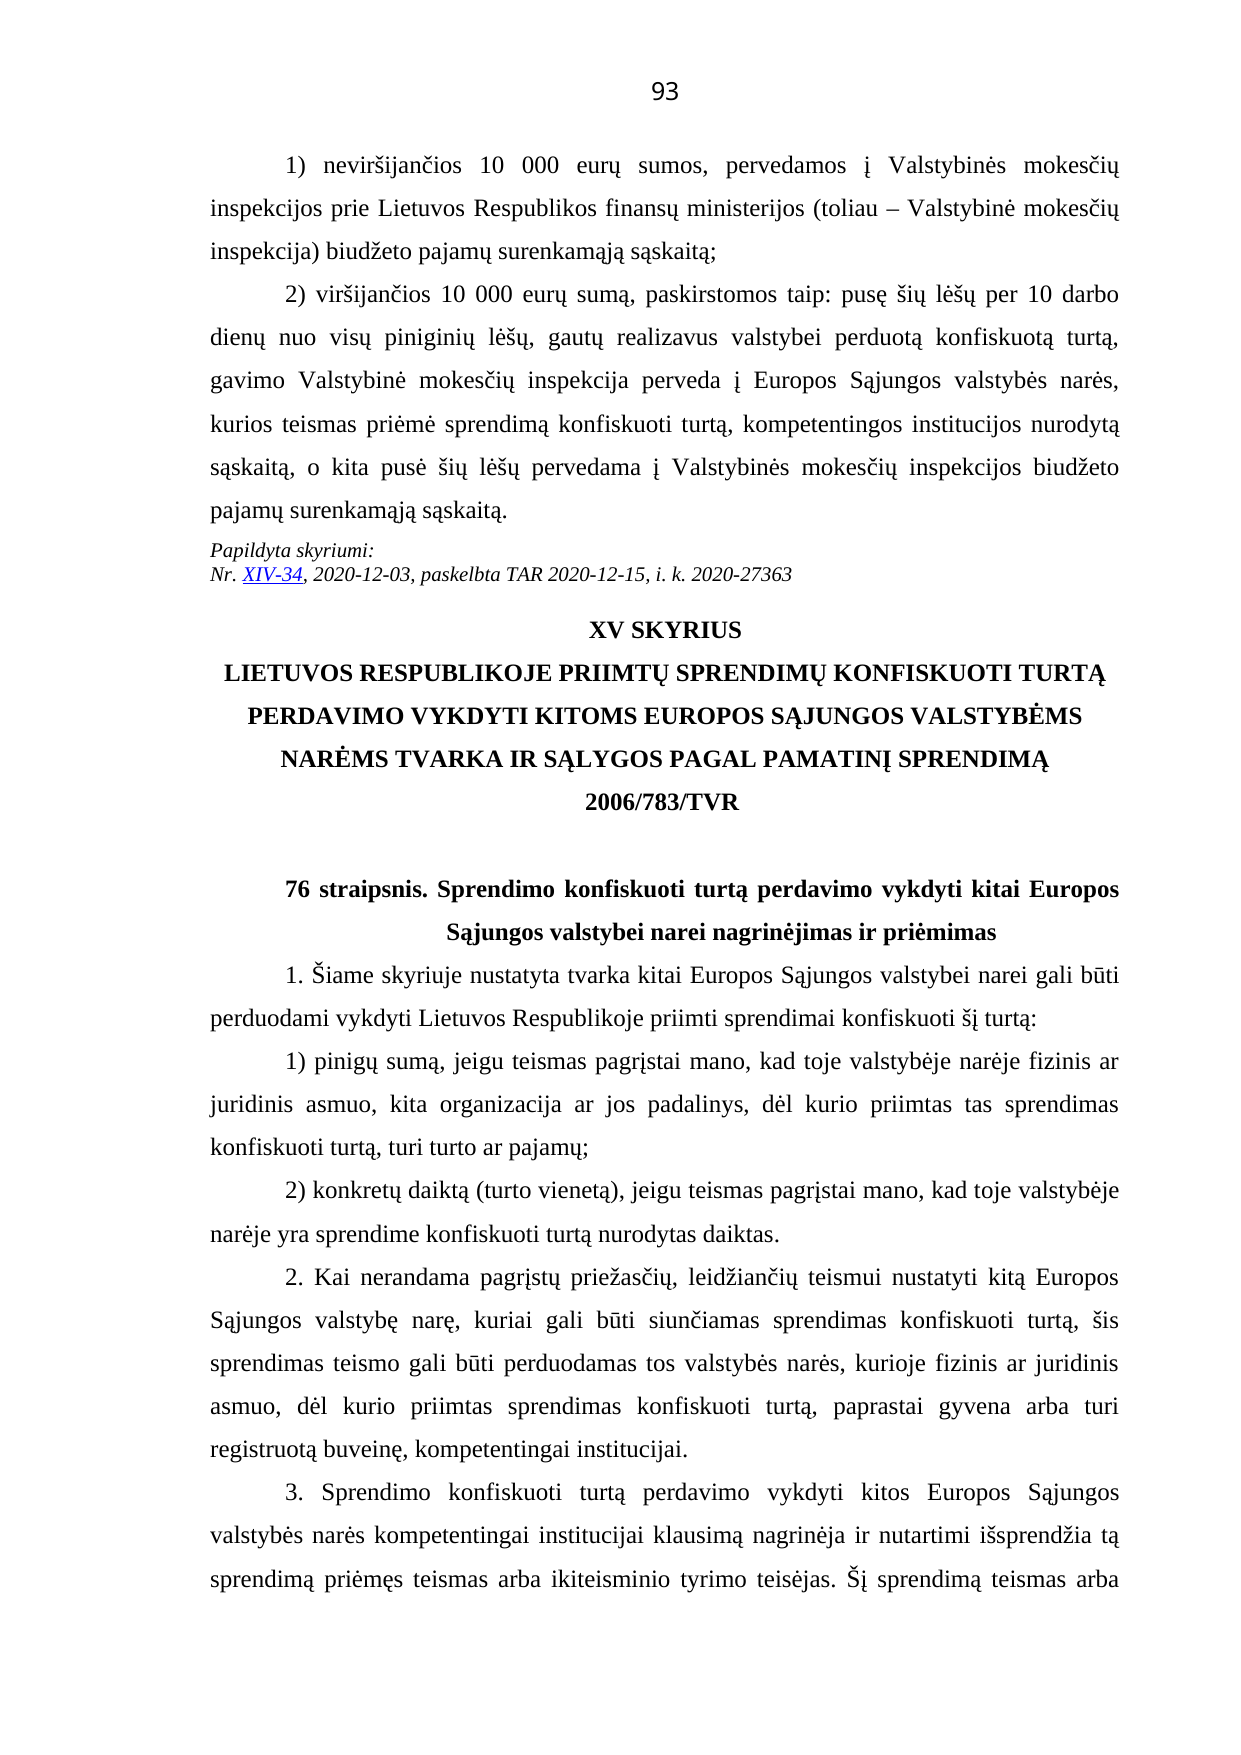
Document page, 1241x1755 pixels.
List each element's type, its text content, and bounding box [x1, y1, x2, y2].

text 76 straipsnis. Sprendimo konfiskuoti turtą perdavimo vykdyti kitai Europos Sąjungos valstybei narei nagrinėjimas ir priėmimas [285, 874, 1120, 946]
text LIETUVOS RESPUBLIKOJE PRIIMTŲ SPRENDIMŲ KONFISKUOTI TURTĄ PERDAVIMO VYKDYTI KITOMS EUROPOS SĄJUNGOS VALSTYBĖMS NARĖMS TVARKA IR SĄLYGOS PAGAL PAMATINĮ SPRENDIMĄ 2006/783/TVR [210, 658, 1120, 816]
text Nr. XIV-34, 2020-12-03, paskelbta TAR 2020-12-15, i. k. 2020-27363 [210, 562, 1120, 586]
text 1) neviršijančios 10 000 eurų sumos, pervedamos į Valstybinės mokesčių inspekcijos prie Lietuvos Respublikos finansų ministerijos (toliau – Valstybinė mokesčių inspekcija) biudžeto pajamų surenkamąją sąskaitą; [210, 150, 1120, 265]
text 2) viršijančios 10 000 eurų sumą, paskirstomos taip: pusę šių lėšų per 10 darbo dienų nuo visų piniginių lėšų, gautų realizavus valstybei perduotą konfiskuotą turtą, gavimo Valstybinė mokesčių inspekcija perveda į Europos Sąjungos valstybės narės, kurios teismas priėmė sprendimą konfiskuoti turtą, kompetentingos institucijos nurodytą sąskaitą, o kita pusė šių lėšų pervedama į Valstybinės mokesčių inspekcijos biudžeto pajamų surenkamąją sąskaitą. [210, 279, 1120, 524]
text 3. Sprendimo konfiskuoti turtą perdavimo vykdyti kitos Europos Sąjungos valstybės narės kompetentingai institucijai klausimą nagrinėja ir nutartimi išsprendžia tą sprendimą priėmęs teismas arba ikiteisminio tyrimo teisėjas. Šį sprendimą teismas arba [210, 1477, 1120, 1592]
text 2) konkretų daiktą (turto vienetą), jeigu teismas pagrįstai mano, kad toje valstybėje narėje yra sprendime konfiskuoti turtą nurodytas daiktas. [210, 1176, 1120, 1247]
text XV SKYRIUS [210, 615, 1120, 644]
text Papildyta skyriumi: [210, 538, 1120, 562]
text 1) pinigų sumą, jeigu teismas pagrįstai mano, kad toje valstybėje narėje fizinis ar juridinis asmuo, kita organizacija ar jos padalinys, dėl kurio priimtas tas sprendimas konfiskuoti turtą, turi turto ar pajamų; [210, 1046, 1120, 1161]
text 1. Šiame skyriuje nustatyta tvarka kitai Europos Sąjungos valstybei narei gali būti perduodami vykdyti Lietuvos Respublikoje priimti sprendimai konfiskuoti šį turtą: [210, 960, 1120, 1032]
text 2. Kai nerandama pagrįstų priežasčių, leidžiančių teismui nustatyti kitą Europos Sąjungos valstybę narę, kuriai gali būti siunčiamas sprendimas konfiskuoti turtą, šis sprendimas teismo gali būti perduodamas tos valstybės narės, kurioje fizinis ar juridinis asmuo, dėl kurio priimtas sprendimas konfiskuoti turtą, paprastai gyvena arba turi registruotą buveinę, kompetentingai institucijai. [210, 1262, 1120, 1463]
